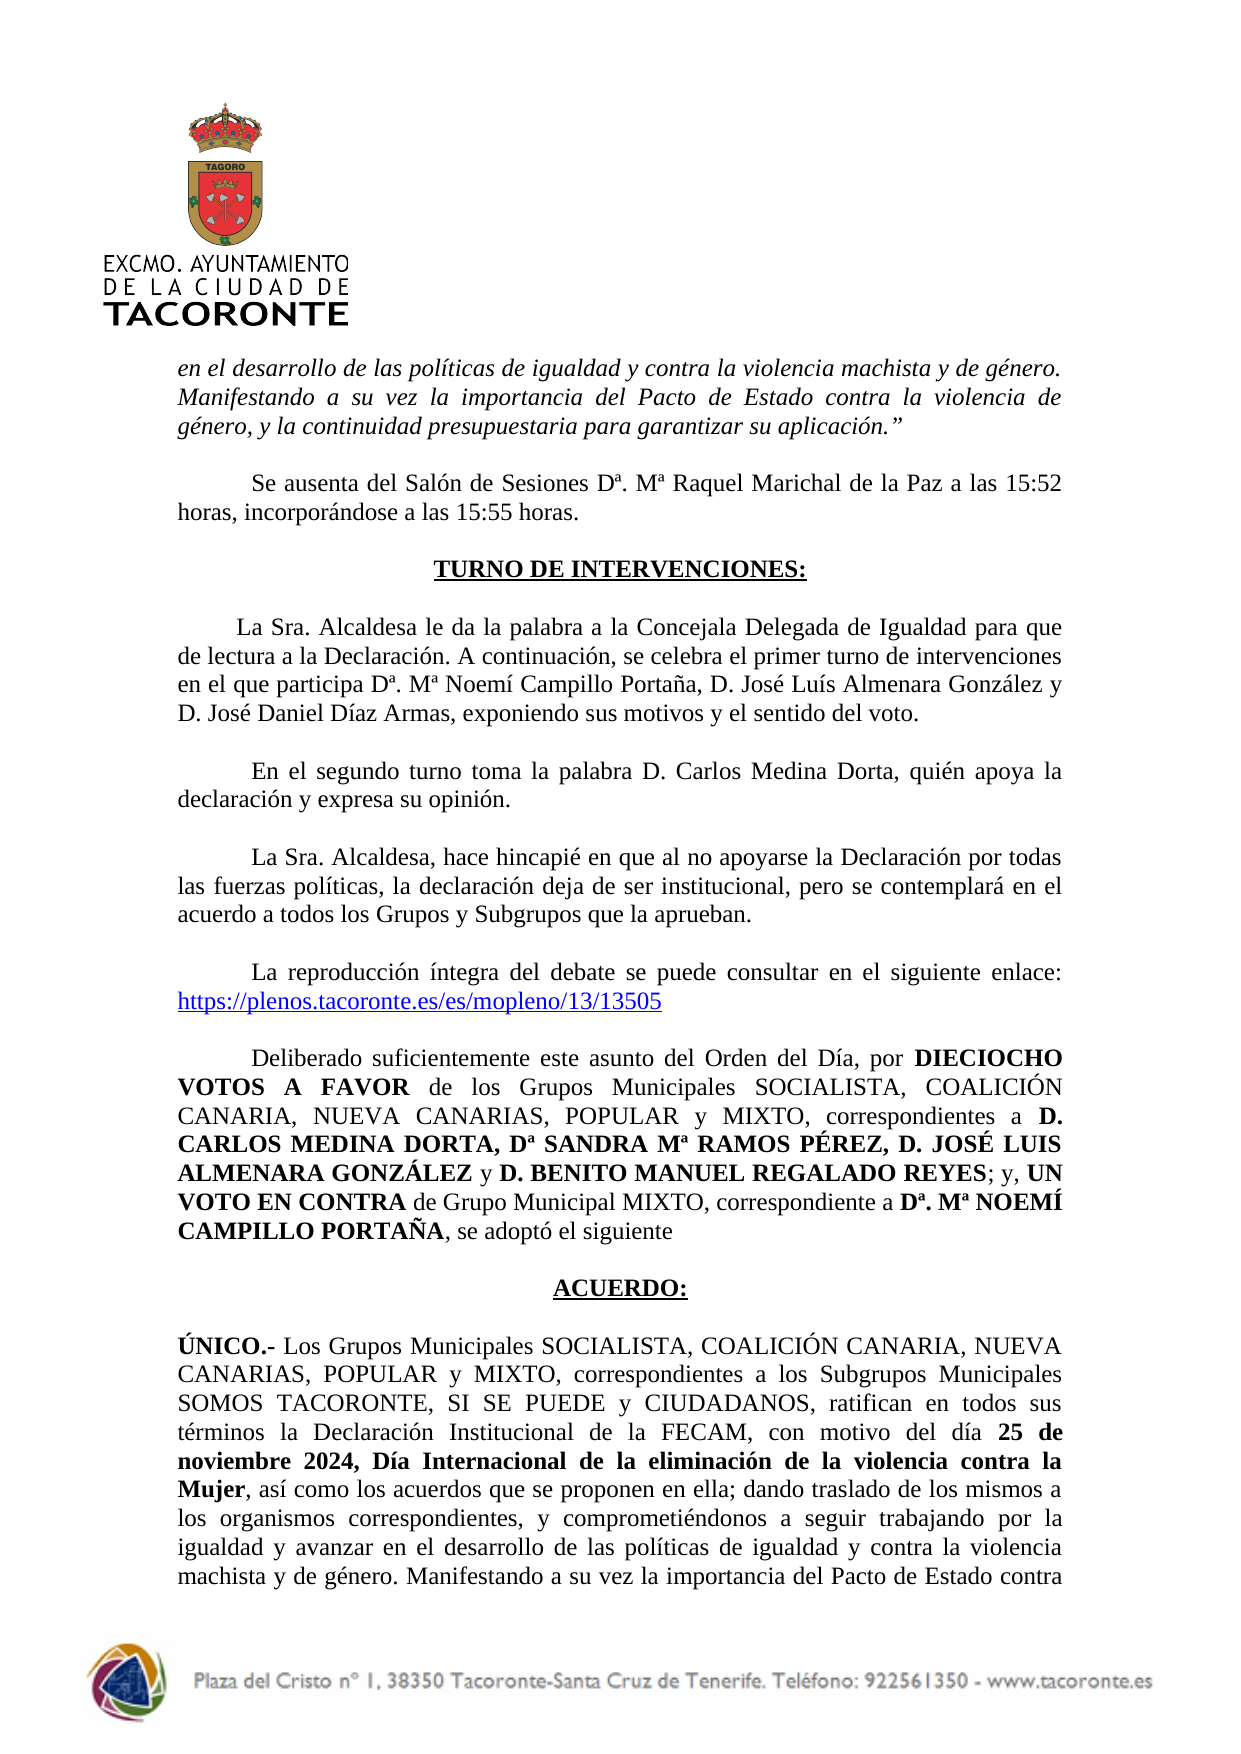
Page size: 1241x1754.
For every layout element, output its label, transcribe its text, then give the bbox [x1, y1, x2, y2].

text Deliberado suficientemente este asunto del Orden del Día, por DIECIOCHO VOTOS A FAVOR de los Grupos Municipales SOCIALISTA, COALICIÓN CANARIA, NUEVA CANARIAS, POPULAR y MIXTO, correspondientes a D. CARLOS MEDINA DORTA, Dª SANDRA Mª RAMOS PÉREZ, D. JOSÉ LUIS ALMENARA GONZÁLEZ y D. BENITO MANUEL REGALADO REYES; y, UN VOTO EN CONTRA de Grupo Municipal MIXTO, correspondiente a Dª. Mª NOEMÍ CAMPILLO PORTAÑA, se adoptó el siguiente [177, 1043, 1063, 1244]
text La reproducción íntegra del debate se puede consultar en el siguiente enlace: https://plenos.tacoronte.es/es/mopleno/13/13505 [177, 957, 1063, 1014]
picture [103, 103, 348, 326]
text TURNO DE INTERVENCIONES: [177, 554, 1063, 583]
text ÚNICO.- Los Grupos Municipales SOCIALISTA, COALICIÓN CANARIA, NUEVA CANARIAS, POPULAR y MIXTO, correspondientes a los Subgrupos Municipales SOMOS TACORONTE, SI SE PUEDE y CIUDADANOS, ratifican en todos sus términos la Declaración Institucional de la FECAM, con motivo del día 25 de noviembre 2024, Día Internacional de la eliminación de la violencia contra la Mujer, así como los acuerdos que se proponen en ella; dando traslado de los mismos a los organismos correspondientes, y comprometiéndonos a seguir trabajando por la igualdad y avanzar en el desarrollo de las políticas de igualdad y contra la violencia machista y de género. Manifestando a su vez la importancia del Pacto de Estado contra [177, 1331, 1063, 1589]
text La Sra. Alcaldesa, hace hincapié en que al no apoyarse la Declaración por todas las fuerzas políticas, la declaración deja de ser institucional, pero se contemplará en el acuerdo a todos los Grupos y Subgrupos que la aprueban. [177, 842, 1063, 928]
text en el desarrollo de las políticas de igualdad y contra la violencia machista y de género. Manifestando a su vez la importancia del Pacto de Estado contra la violencia de género, y la continuidad presupuestaria para garantizar su aplicación.” [177, 353, 1063, 439]
text La Sra. Alcaldesa le da la palabra a la Concejala Delegada de Igualdad para que de lectura a la Declaración. A continuación, se celebra el primer turno de intervenciones en el que participa Dª. Mª Noemí Campillo Portaña, D. José Luís Almenara González y D. José Daniel Díaz Armas, exponiendo sus motivos y el sentido del voto. [177, 612, 1063, 727]
text ACUERDO: [177, 1273, 1063, 1302]
text Se ausenta del Salón de Sesiones Dª. Mª Raquel Marichal de la Paz a las 15:52 horas, incorporándose a las 15:55 horas. [177, 468, 1063, 526]
text En el segundo turno toma la palabra D. Carlos Medina Dorta, quién apoya la declaración y expresa su opinión. [177, 756, 1063, 813]
picture [80, 1630, 1163, 1737]
